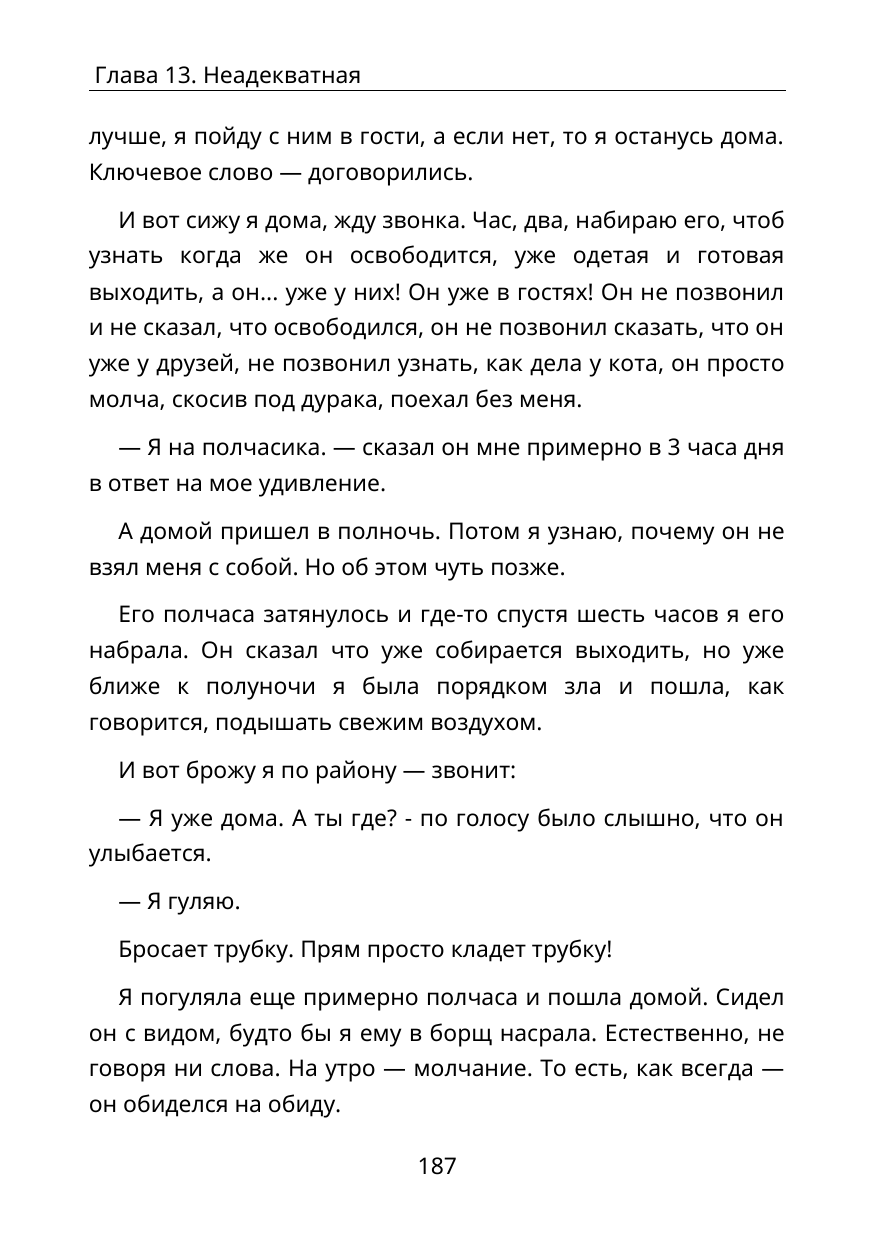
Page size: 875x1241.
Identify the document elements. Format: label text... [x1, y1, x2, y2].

text — Я уже дома. А ты где? - по голосу было слышно, что он улыбается. [88, 801, 786, 869]
text — Я на полчасика. — сказал он мне примерно в 3 часа дня в ответ на мое удивление. [88, 431, 786, 498]
text лучше, я пойду с ним в гости, а если нет, то я останусь дома. Ключевое слово — договорились. [88, 120, 786, 187]
text — Я гуляю. [88, 885, 786, 916]
text И вот брожу я по району — звонит: [88, 754, 786, 785]
text А домой пришел в полночь. Потом я узнаю, почему он не взял меня с собой. Но об этом чуть позже. [88, 514, 786, 582]
text Его полчаса затянулось и где-то спустя шесть часов я его набрала. Он сказал что уже собирается выходить, но уже ближе к полуночи я была порядком зла и пошла, как говорится, подышать свежим воздухом. [88, 598, 786, 737]
text Я погуляла еще примерно полчаса и пошла домой. Сидел он с видом, будто бы я ему в борщ насрала. Естественно, не говоря ни слова. На утро — молчание. То есть, как всегда — он обиделся на обиду. [88, 981, 786, 1119]
text Бросает трубку. Прям просто кладет трубку! [88, 933, 786, 964]
text И вот сижу я дома, жду звонка. Час, два, набираю его, чтоб узнать когда же он освободится, уже одетая и готовая выходить, а он... уже у них! Он уже в гостях! Он не позвонил и не сказал, что освободился, он не позвонил сказать, что он уже у друзей, не позвонил узнать, как дела у кота, он просто молча, скосив под дурака, поехал без меня. [88, 203, 786, 414]
